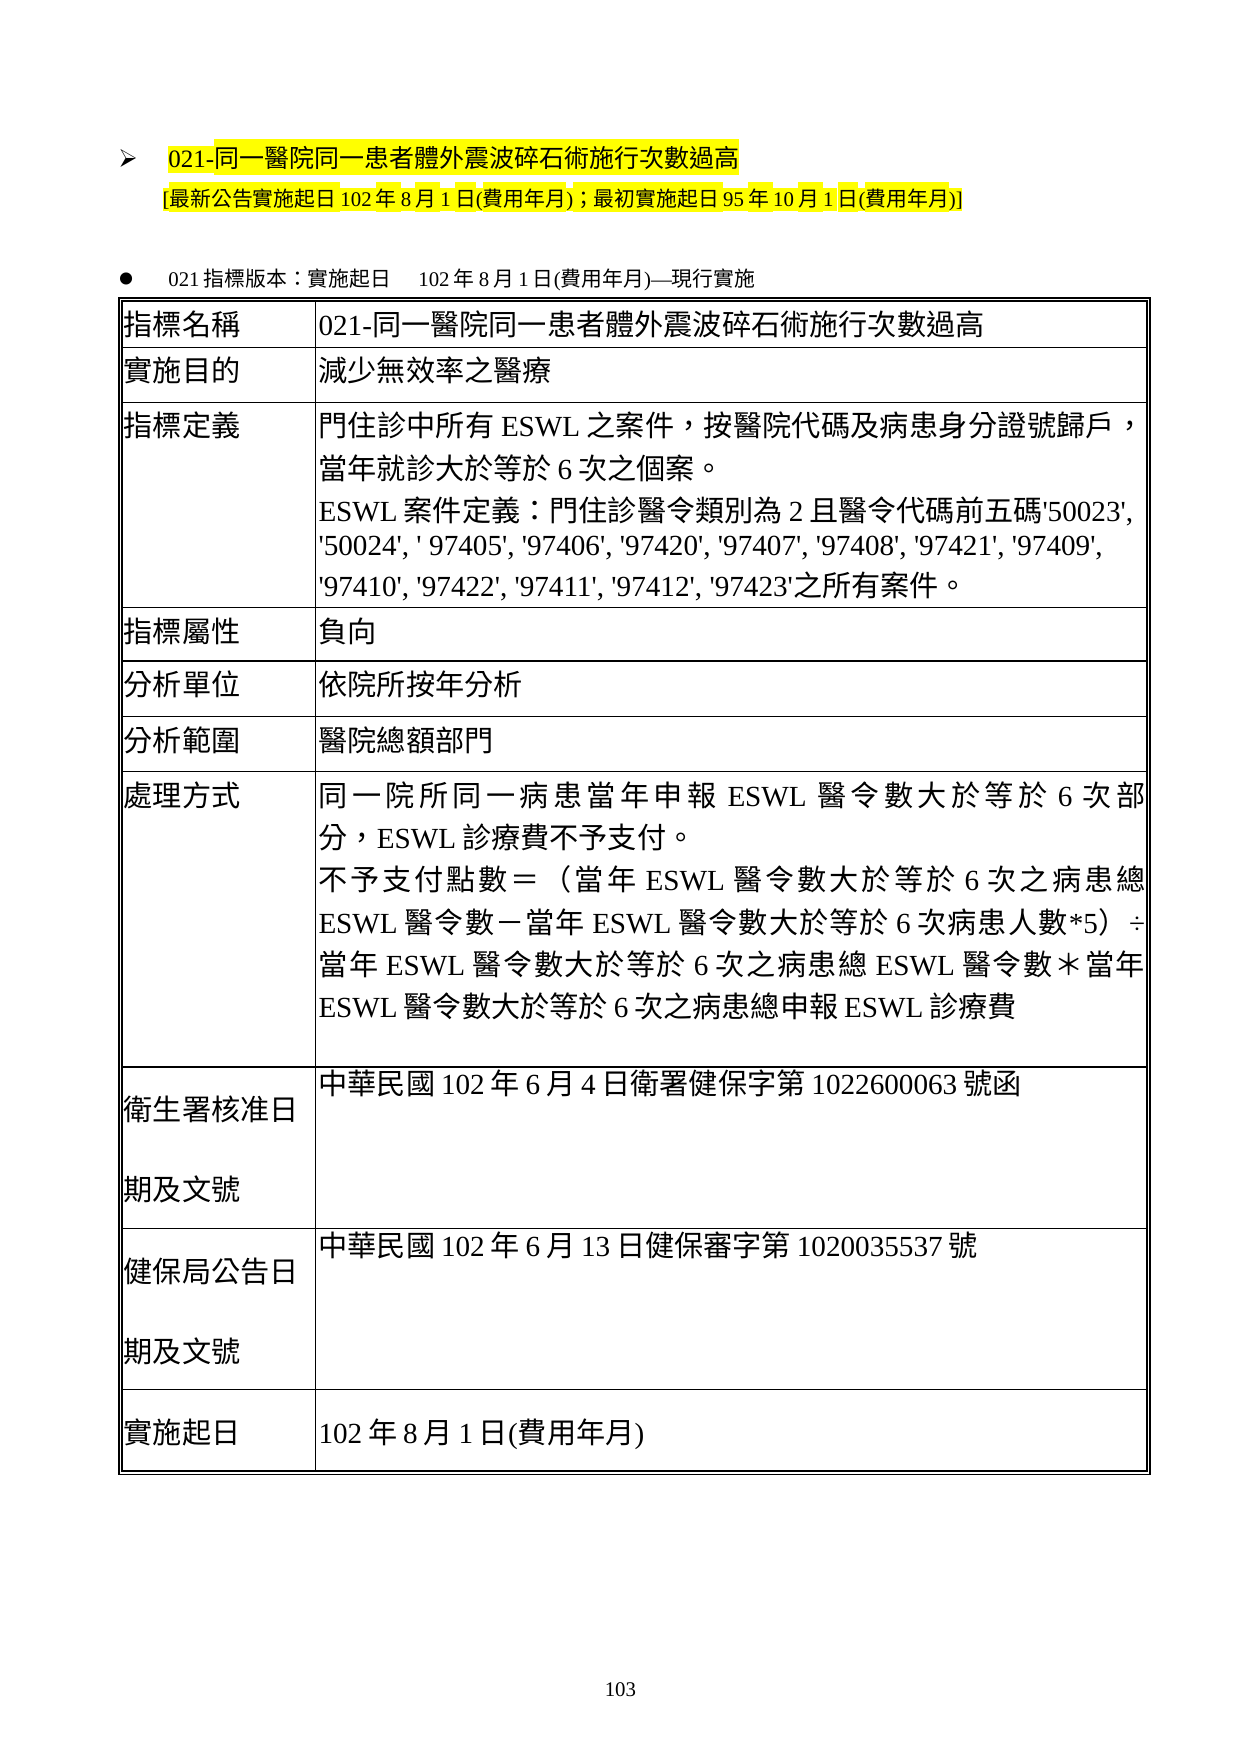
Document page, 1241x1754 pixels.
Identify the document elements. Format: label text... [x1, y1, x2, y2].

subtitle 021-同一醫院同一患者體外震波碎石術施行次數過高 [118, 137, 1122, 177]
subtitle 021指標版本：實施起日 102年8月1日(費用年月)—現行實施 [118, 257, 1122, 297]
table_cell 中華民國102年6月13日健保審字第1020035537號 [316, 1229, 1146, 1389]
table_cell 實施起日 [123, 1390, 315, 1470]
table_cell 健保局公告日期及文號 [123, 1229, 315, 1389]
table_cell 醫院總額部門 [316, 717, 1146, 771]
table_cell 分析單位 [123, 662, 315, 716]
table_cell 指標定義 [123, 403, 315, 607]
table_cell 門住診中所有ESWL之案件，按醫院代碼及病患身分證號歸戶，當年就診大於等於6次之個案。 ESWL案件定義：門住診醫令類別為2且醫令代碼前五碼'50023', '50024', ' 97405', '97406', '97420', '97407', '97408', '97421', '97409', '97410', '97422', '97411', '97412', '97423'之所有案件。 [316, 403, 1146, 607]
table_cell 負向 [316, 608, 1146, 660]
table_cell 指標屬性 [123, 608, 315, 660]
table_cell 實施目的 [123, 348, 315, 401]
table_cell 同一院所同一病患當年申報ESWL醫令數大於等於6次部分，ESWL診療費不予支付。 不予支付點數＝（當年ESWL醫令數大於等於6次之病患總ESWL醫令數－當年ESWL醫令數大於等於6次病患人數*5）÷當年ESWL醫令數大於等於6次之病患總ESWL醫令數＊當年ESWL醫令數大於等於6次之病患總申報ESWL診療費 [316, 772, 1146, 1066]
table_header 指標名稱 [123, 302, 315, 346]
table_cell 衛生署核准日期及文號 [123, 1068, 315, 1228]
table_cell 中華民國102年6月4日衛署健保字第1022600063號函 [316, 1068, 1146, 1228]
text [最新公告實施起日102年8月1日(費用年月)；最初實施起日95年10月1日(費用年月)] [162, 177, 1122, 217]
table_cell 依院所按年分析 [316, 662, 1146, 716]
table_cell 減少無效率之醫療 [316, 348, 1146, 401]
table_cell 102年8月1日(費用年月) [316, 1390, 1146, 1470]
table_header 021-同一醫院同一患者體外震波碎石術施行次數過高 [316, 302, 1146, 346]
table_cell 處理方式 [123, 772, 315, 1066]
table_cell 分析範圍 [123, 717, 315, 771]
